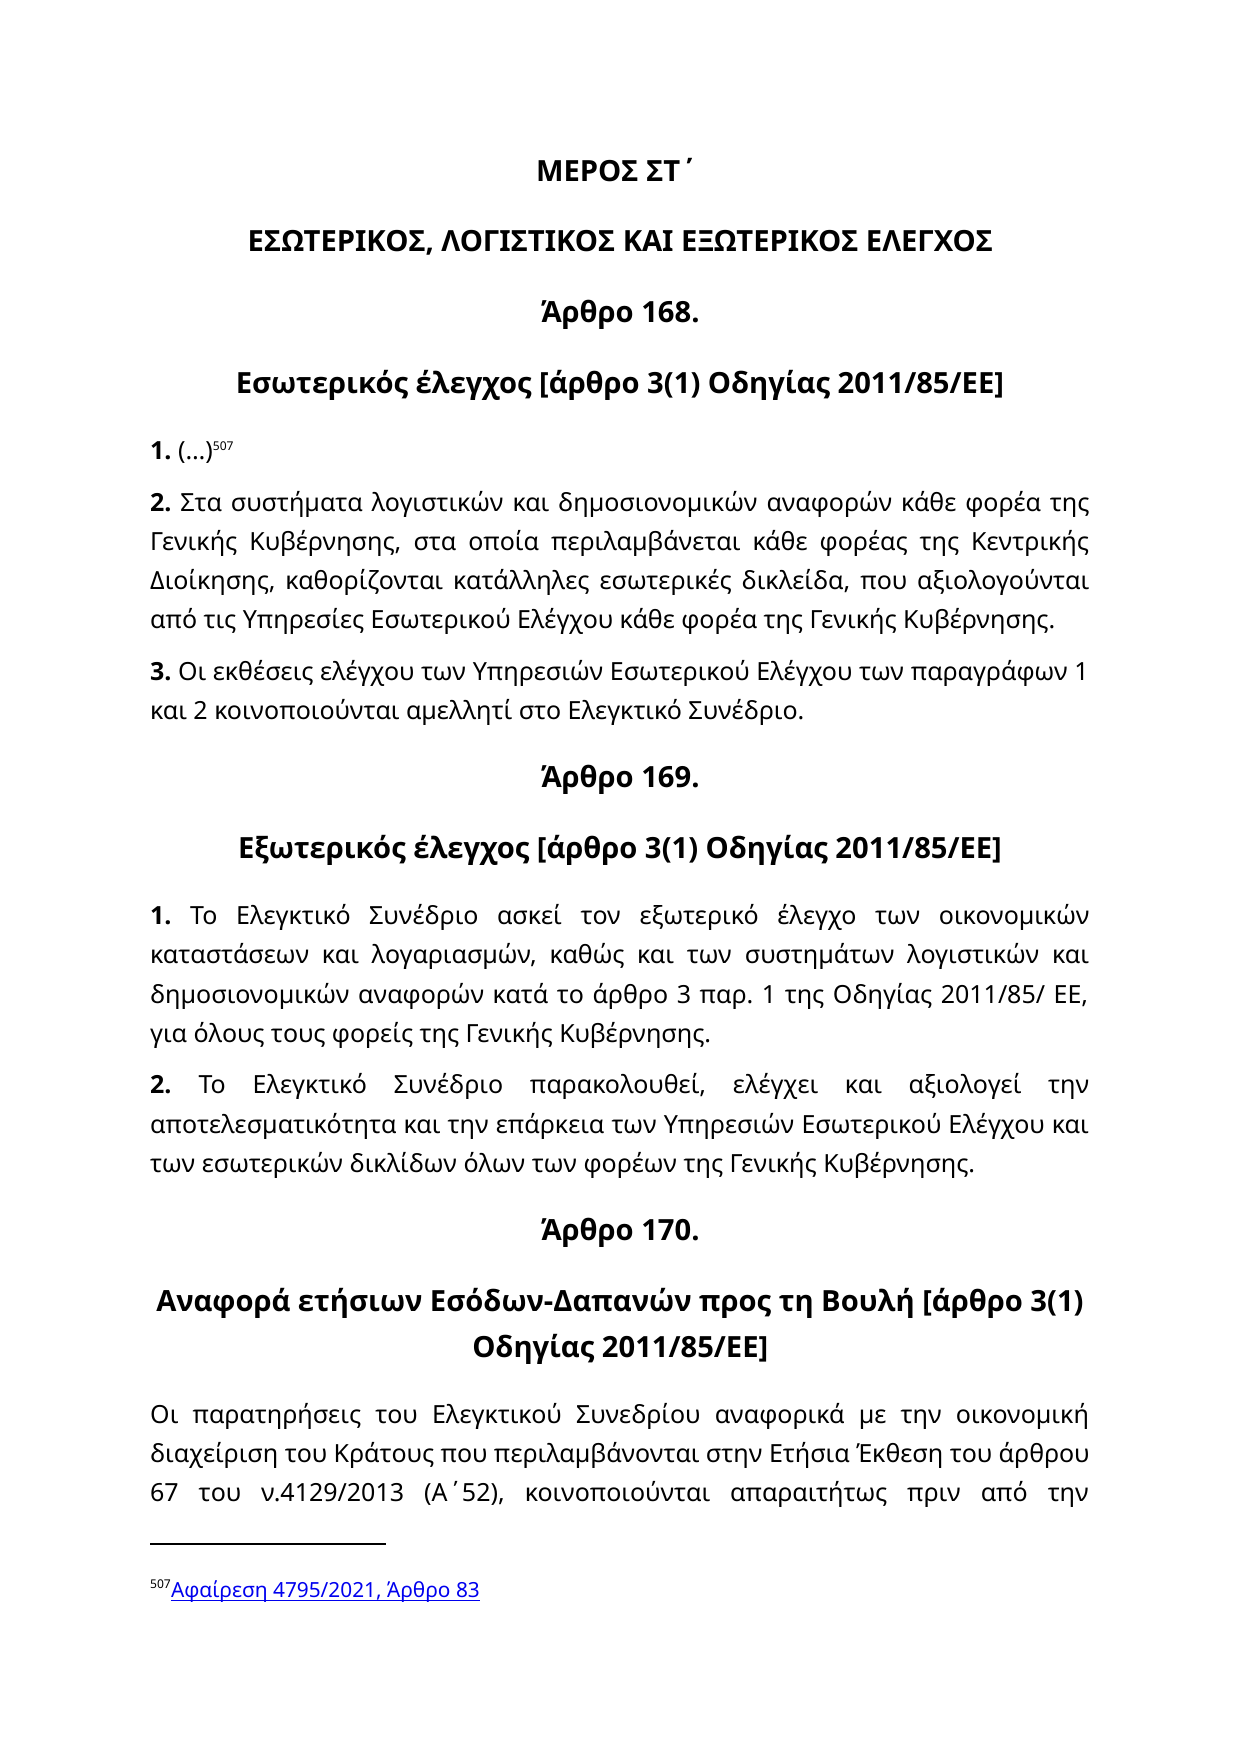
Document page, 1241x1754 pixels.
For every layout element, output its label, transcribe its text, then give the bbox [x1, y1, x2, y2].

text Οι παρατηρήσεις του Ελεγκτικού Συνεδρίου αναφορικά με την οικονομική διαχείριση του Κράτους που περιλαμβάνονται στην Ετήσια Έκθεση του άρθρου 67 του ν.4129/2013 (Α΄52), κοινοποιούνται απαραιτήτως πριν από την [150, 1396, 1090, 1509]
text 3. Οι εκθέσεις ελέγχου των Υπηρεσιών Εσωτερικού Ελέγχου των παραγράφων 1 και 2 κοινοποιούνται αμελλητί στο Ελεγκτικό Συνέδριο. [150, 653, 1090, 727]
subtitle Εσωτερικός έλεγχος [άρθρο 3(1) Οδηγίας 2011/85/ΕΕ] [150, 362, 1090, 402]
subtitle Εξωτερικός έλεγχος [άρθρο 3(1) Οδηγίας 2011/85/ΕΕ] [150, 827, 1090, 867]
subtitle Αναφορά ετήσιων Εσόδων-Δαπανών προς τη Βουλή [άρθρο 3(1) Οδηγίας 2011/85/ΕΕ] [150, 1280, 1090, 1366]
subtitle ΜΕΡΟΣ ΣΤ΄ [150, 150, 1090, 190]
text 2. Στα συστήματα λογιστικών και δημοσιονομικών αναφορών κάθε φορέα της Γενικής Κυβέρνησης, στα οποία περιλαμβάνεται κάθε φορέας της Κεντρικής Διοίκησης, καθορίζονται κατάλληλες εσωτερικές δικλείδα, που αξιολογούνται από τις Υπηρεσίες Εσωτερικού Ελέγχου κάθε φορέα της Γενικής Κυβέρνησης. [150, 484, 1090, 636]
subtitle Άρθρο 168. [150, 291, 1090, 331]
text Αφαίρεση 4795/2021, Άρθρο 83 [150, 1576, 1090, 1604]
text 1. (…) [150, 432, 1090, 467]
subtitle ΕΣΩΤΕΡΙΚΟΣ, ΛΟΓΙΣΤΙΚΟΣ ΚΑΙ ΕΞΩΤΕΡΙΚΟΣ ΕΛΕΓΧΟΣ [150, 221, 1090, 260]
subtitle Άρθρο 170. [150, 1209, 1090, 1249]
text 2. Το Ελεγκτικό Συνέδριο παρακολουθεί, ελέγχει και αξιολογεί την αποτελεσματικότητα και την επάρκεια των Υπηρεσιών Εσωτερικού Ελέγχου και των εσωτερικών δικλίδων όλων των φορέων της Γενικής Κυβέρνησης. [150, 1067, 1090, 1179]
subtitle Άρθρο 169. [150, 757, 1090, 796]
text 1. Το Ελεγκτικό Συνέδριο ασκεί τον εξωτερικό έλεγχο των οικονομικών καταστάσεων και λογαριασμών, καθώς και των συστημάτων λογιστικών και δημοσιονομικών αναφορών κατά το άρθρο 3 παρ. 1 της Οδηγίας 2011/85/ ΕΕ, για όλους τους φορείς της Γενικής Κυβέρνησης. [150, 898, 1090, 1049]
